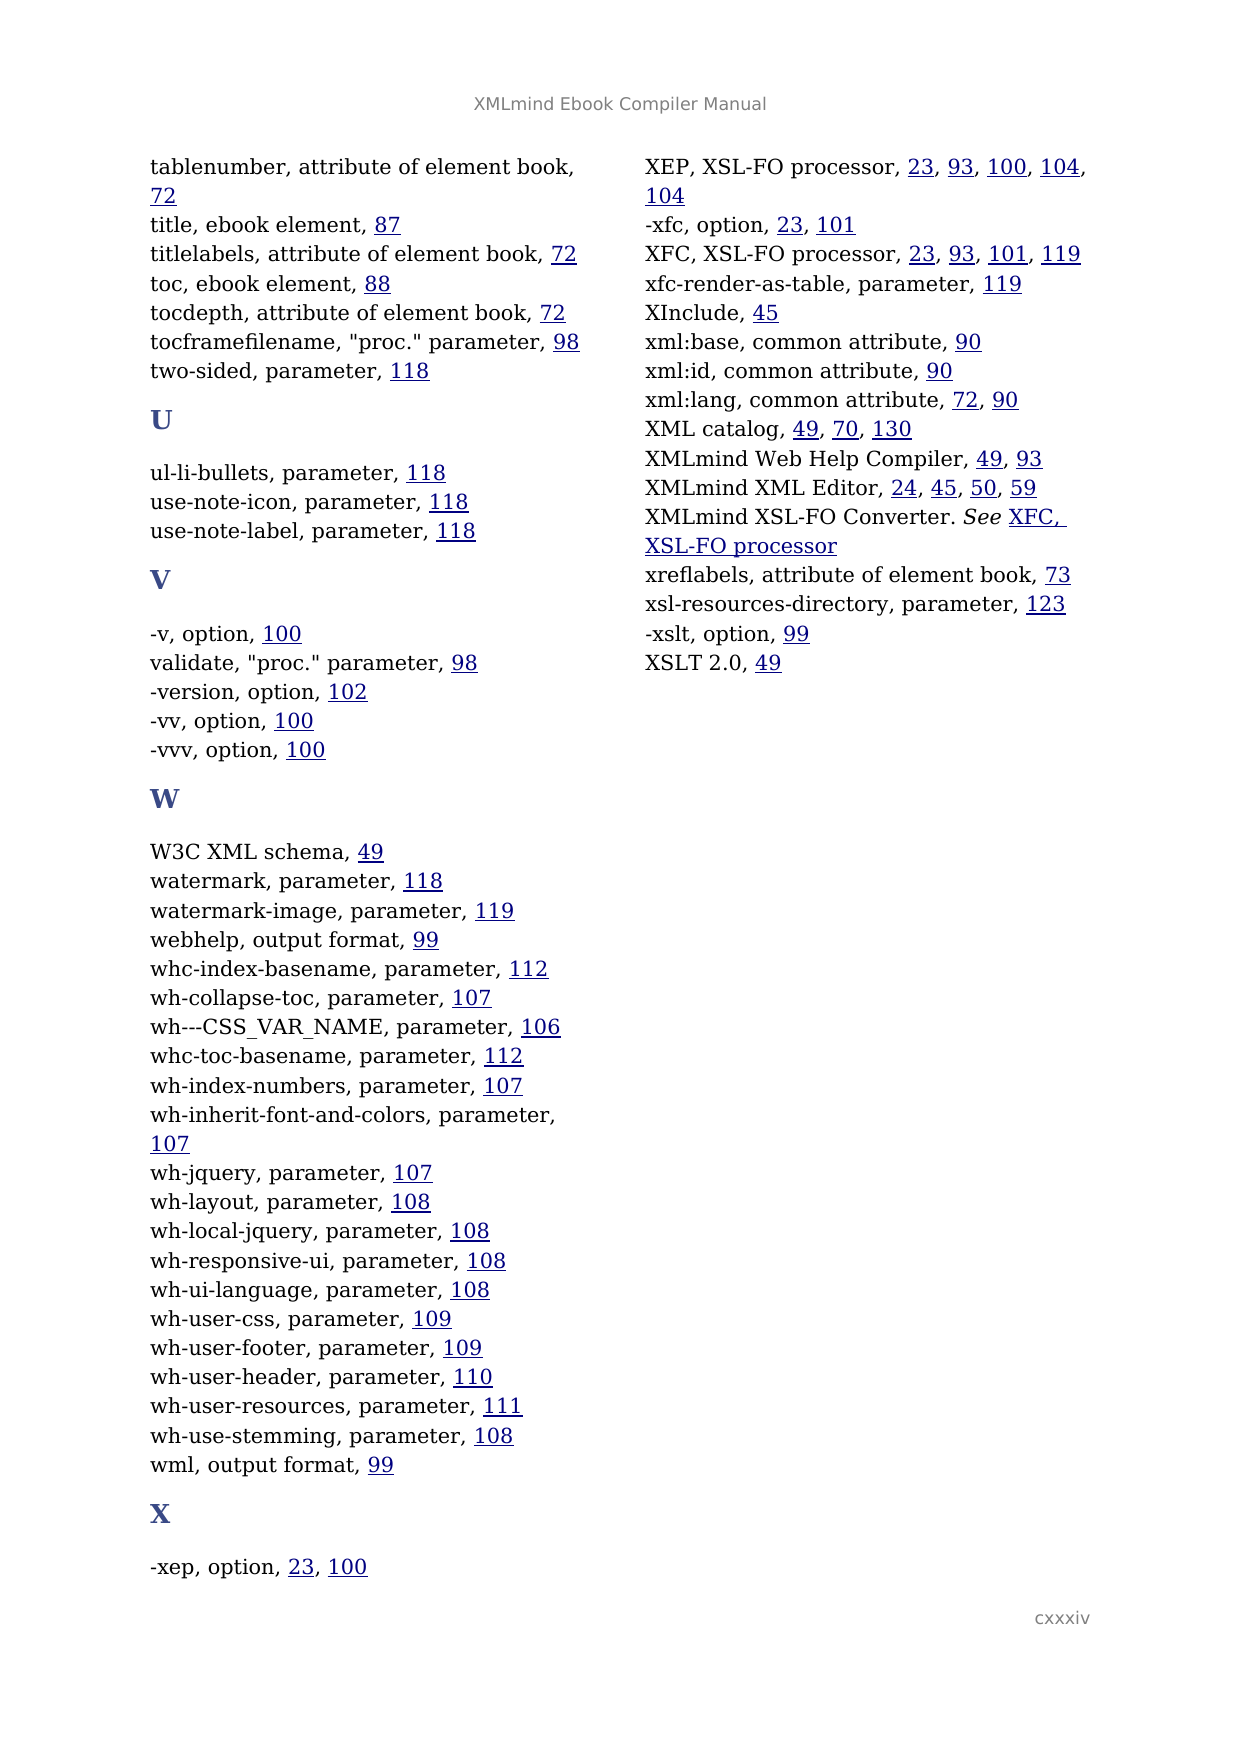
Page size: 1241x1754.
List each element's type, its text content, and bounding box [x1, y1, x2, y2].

text W [150, 783, 595, 814]
text wh-layout, parameter, 0 [150, 1185, 595, 1214]
text wml, output format, 0 [150, 1448, 595, 1477]
text xfc-render-as-table, parameter, 0 [645, 267, 1090, 296]
text V [150, 564, 595, 596]
text wh-user-header, parameter, 0 [150, 1360, 595, 1389]
text title, ebook element, 0 [150, 208, 595, 237]
text ul-li-bullets, parameter, 0 [150, 456, 595, 485]
text titlelabels, attribute of element book, 0 [150, 237, 595, 267]
text -v, option, 0 [150, 617, 595, 646]
text wh-jquery, parameter, 0 [150, 1156, 595, 1185]
text xreflabels, attribute of element book, 0 [645, 558, 1090, 587]
text wh-use-stemming, parameter, 0 [150, 1419, 595, 1448]
text XMLmind XML Editor, 0, 0, 0, 0 [645, 471, 1090, 500]
text tocframefilename, "proc." parameter, 0 [150, 325, 595, 354]
text toc, ebook element, 0 [150, 267, 595, 296]
text watermark, parameter, 0 [150, 864, 595, 894]
text -xslt, option, 0 [645, 617, 1090, 646]
text wh-ui-language, parameter, 0 [150, 1273, 595, 1302]
text -version, option, 0 [150, 675, 595, 704]
text wh-user-footer, parameter, 0 [150, 1331, 595, 1360]
text -vv, option, 0 [150, 704, 595, 733]
text xml:id, common attribute, 0 [645, 354, 1090, 383]
text XMLmind Web Help Compiler, 0, 0 [645, 442, 1090, 471]
text wh-collapse-toc, parameter, 0 [150, 981, 595, 1010]
text two-sided, parameter, 0 [150, 354, 595, 383]
text XFC, XSL-FO processor, 0, 0, 0, 0 [645, 237, 1090, 267]
text wh-local-jquery, parameter, 0 [150, 1214, 595, 1244]
text W3C XML schema, 0 [150, 835, 595, 864]
text validate, "proc." parameter, 0 [150, 646, 595, 675]
text -xfc, option, 0, 0 [645, 208, 1090, 237]
text xml:base, common attribute, 0 [645, 325, 1090, 354]
text whc-toc-basename, parameter, 0 [150, 1039, 595, 1069]
text wh---CSS_VAR_NAME, parameter, 0 [150, 1010, 595, 1039]
text whc-index-basename, parameter, 0 [150, 952, 595, 981]
text use-note-label, parameter, 0 [150, 514, 595, 544]
text wh-responsive-ui, parameter, 0 [150, 1244, 595, 1273]
text -xep, option, 0, 0 [150, 1550, 595, 1579]
text U [150, 404, 595, 435]
text wh-user-resources, parameter, 0 [150, 1389, 595, 1419]
text use-note-icon, parameter, 0 [150, 485, 595, 514]
text -vvv, option, 0 [150, 733, 595, 762]
text wh-index-numbers, parameter, 0 [150, 1069, 595, 1098]
text wh-inherit-font-and-colors, parameter, 0 [150, 1098, 595, 1156]
text XInclude, 0 [645, 296, 1090, 325]
text XMLmind XSL-FO Converter. See XFC, XSL-FO processor [645, 500, 1090, 558]
text webhelp, output format, 0 [150, 923, 595, 952]
text xml:lang, common attribute, 0, 0 [645, 383, 1090, 412]
text wh-user-css, parameter, 0 [150, 1302, 595, 1331]
text XSLT 2.0, 0 [645, 646, 1090, 675]
text tocdepth, attribute of element book, 0 [150, 296, 595, 325]
text XEP, XSL-FO processor, 0, 0, 0, 0, 0 [645, 150, 1090, 208]
text XML catalog, 0, 0, 0 [645, 412, 1090, 442]
text tablenumber, attribute of element book, 0 [150, 150, 595, 208]
text X [150, 1498, 595, 1529]
text xsl-resources-directory, parameter, 0 [645, 587, 1090, 617]
text watermark-image, parameter, 0 [150, 894, 595, 923]
